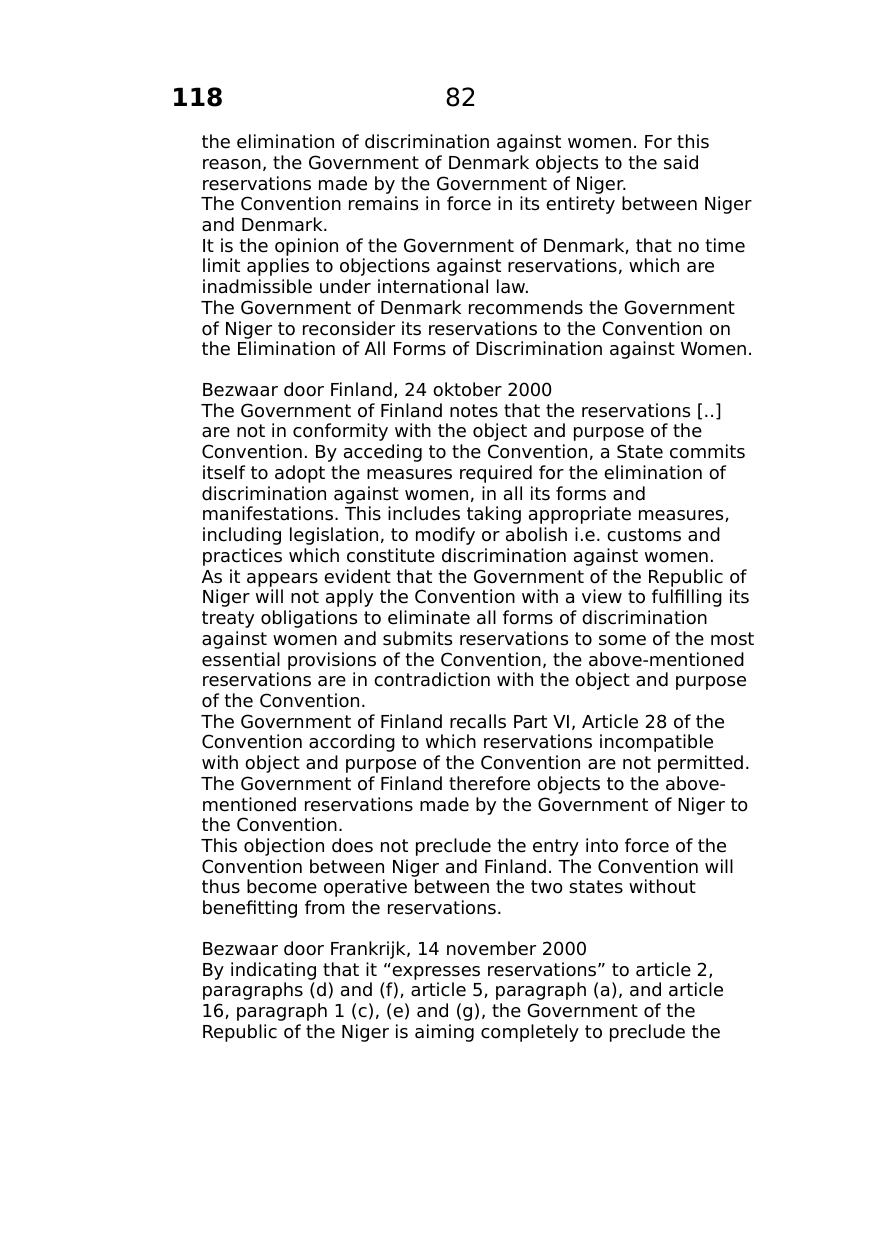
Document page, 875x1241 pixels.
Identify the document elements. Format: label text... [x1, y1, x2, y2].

text The Government of Finland therefore objects to the above-mentioned reservations made by the Government of Niger to the Convention. [201, 774, 756, 836]
text This objection does not preclude the entry into force of the Convention between Niger and Finland. The Convention will thus become operative between the two states without benefitting from the reservations. [201, 836, 756, 919]
text Bezwaar door Frankrijk, 14 november 2000 [201, 939, 756, 959]
text It is the opinion of the Government of Denmark, that no time limit applies to objections against reservations, which are inadmissible under international law. [201, 236, 756, 298]
text The Convention remains in force in its entirety between Niger and Denmark. [201, 194, 756, 236]
text the elimination of discrimination against women. For this reason, the Government of Denmark objects to the said reservations made by the Government of Niger. [201, 132, 756, 194]
text The Government of Finland notes that the reservations [..] are not in conformity with the object and purpose of the Convention. By acceding to the Convention, a State commits itself to adopt the measures required for the elimination of discrimination against women, in all its forms and manifestations. This includes taking appropriate measures, including legislation, to modify or abolish i.e. customs and practices which constitute discrimination against women. [201, 401, 756, 566]
text The Government of Finland recalls Part VI, Article 28 of the Convention according to which reservations incompatible with object and purpose of the Convention are not permitted. [201, 712, 756, 774]
text As it appears evident that the Government of the Republic of Niger will not apply the Convention with a view to fulfilling its treaty obligations to eliminate all forms of discrimination against women and submits reservations to some of the most essential provisions of the Convention, the above-mentioned reservations are in contradiction with the object and purpose of the Convention. [201, 566, 756, 712]
text Bezwaar door Finland, 24 oktober 2000 [201, 380, 756, 401]
text The Government of Denmark recommends the Government of Niger to reconsider its reservations to the Convention on the Elimination of All Forms of Discrimination against Women. [201, 298, 756, 360]
text By indicating that it “expresses reservations” to article 2, paragraphs (d) and (f), article 5, paragraph (a), and article 16, paragraph 1 (c), (e) and (g), the Government of the Republic of the Niger is aiming completely to preclude the [201, 959, 756, 1042]
